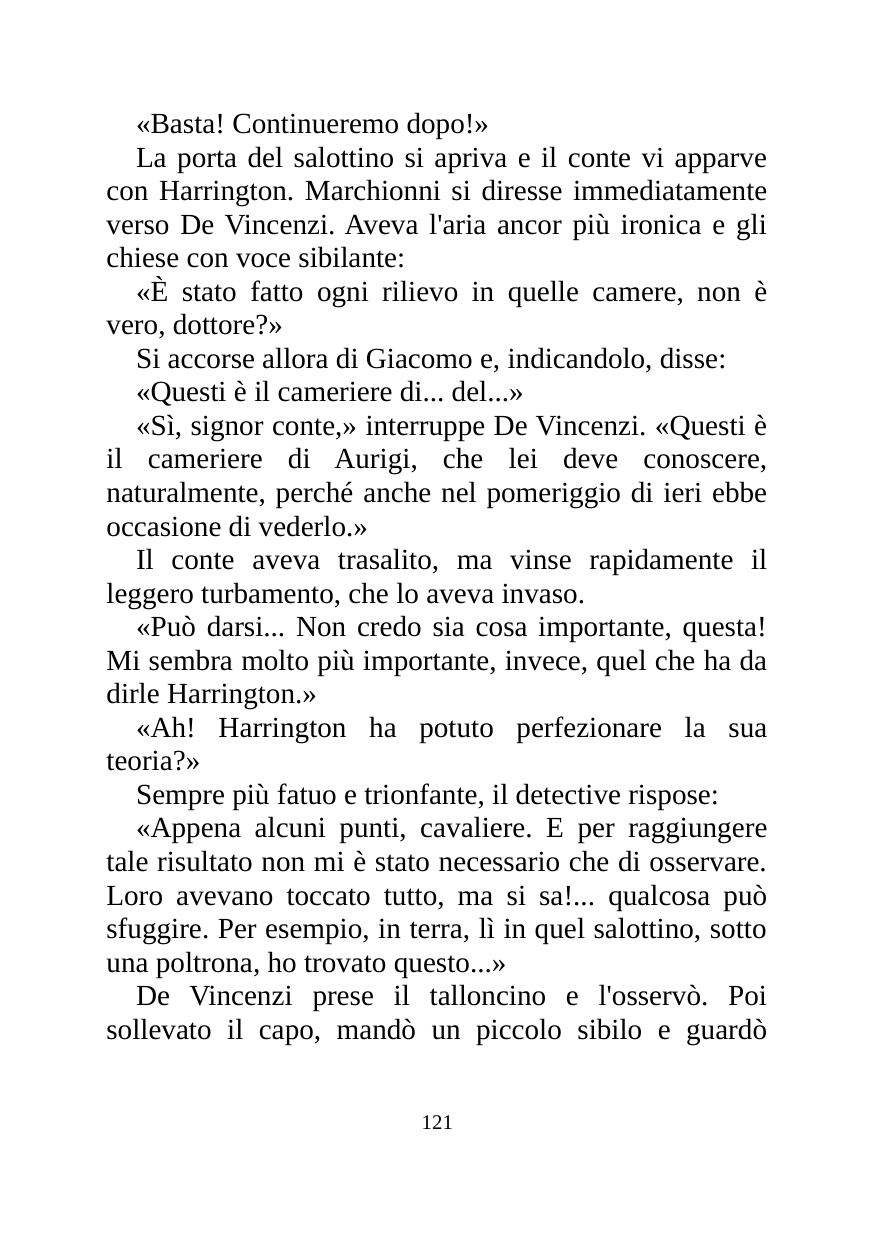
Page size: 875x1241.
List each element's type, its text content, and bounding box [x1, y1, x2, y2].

text «Questi è il cameriere di... del...» [106, 374, 768, 408]
text La porta del salottino si apriva e il conte vi apparve con Harrington. Marchionni si diresse immediatamente verso De Vincenzi. Aveva l'aria ancor più ironica e gli chiese con voce sibilante: [106, 140, 768, 274]
text Si accorse allora di Giacomo e, indicandolo, disse: [106, 341, 768, 374]
text «Ah! Harrington ha potuto perfezionare la sua teoria?» [106, 710, 768, 777]
text Il conte aveva trasalito, ma vinse rapidamente il leggero turbamento, che lo aveva invaso. [106, 542, 768, 609]
text «È stato fatto ogni rilievo in quelle camere, non è vero, dottore?» [106, 274, 768, 341]
text De Vincenzi prese il talloncino e l'osservò. Poi sollevato il capo, mandò un piccolo sibilo e guardò [106, 978, 768, 1045]
text Sempre più fatuo e trionfante, il detective rispose: [106, 777, 768, 811]
text «Sì, signor conte,» interruppe De Vincenzi. «Questi è il cameriere di Aurigi, che lei deve conoscere, naturalmente, perché anche nel pomeriggio di ieri ebbe occasione di vederlo.» [106, 408, 768, 542]
text «Può darsi... Non credo sia cosa importante, questa! Mi sembra molto più importante, invece, quel che ha da dirle Harrington.» [106, 609, 768, 710]
text «Appena alcuni punti, cavaliere. E per raggiungere tale risultato non mi è stato necessario che di osservare. Loro avevano toccato tutto, ma si sa!... qualcosa può sfuggire. Per esempio, in terra, lì in quel salottino, sotto una poltrona, ho trovato questo...» [106, 811, 768, 978]
text «Basta! Continueremo dopo!» [106, 106, 768, 140]
